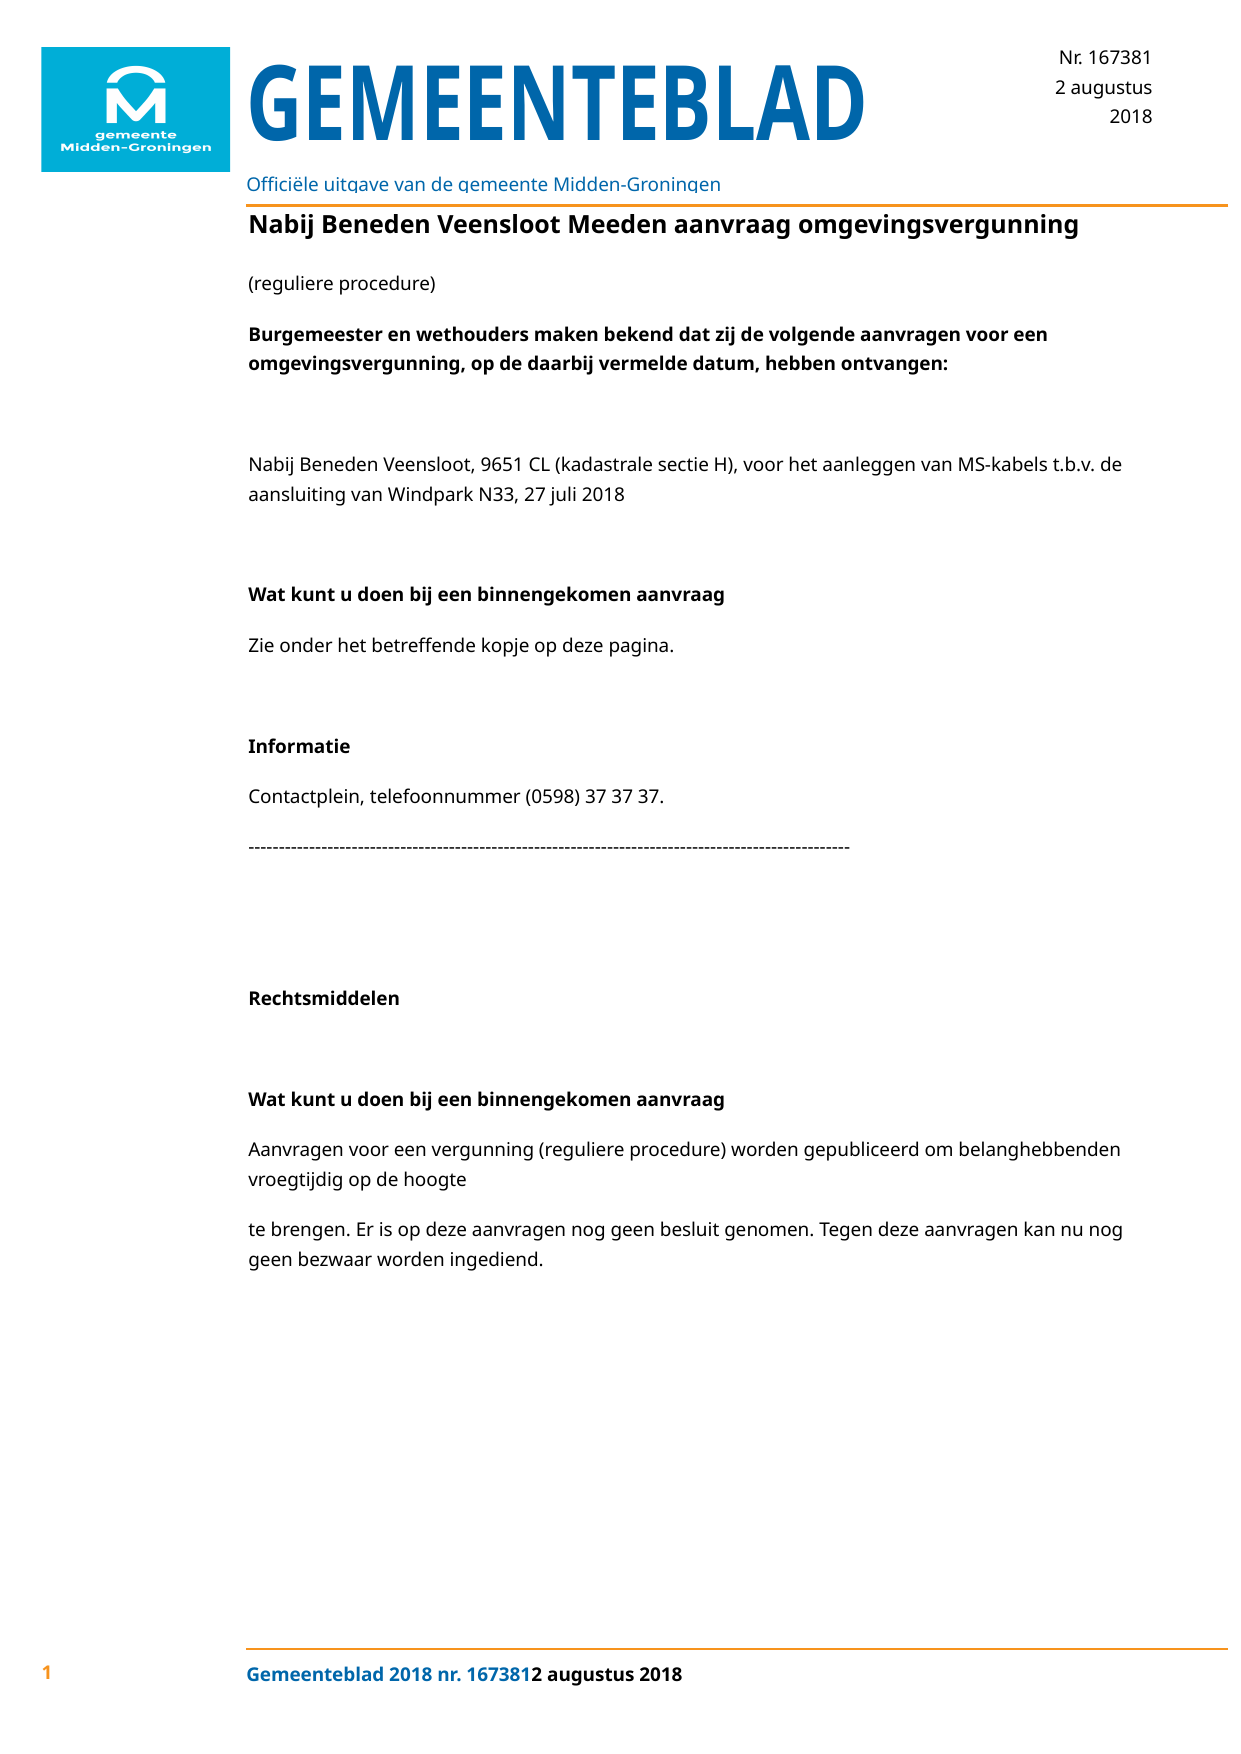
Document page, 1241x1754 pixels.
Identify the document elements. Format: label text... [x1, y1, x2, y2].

text Wat kunt u doen bij een binnengekomen aanvraag [248, 1086, 1152, 1111]
text (reguliere procedure) [248, 270, 1152, 296]
text Burgemeester en wethouders maken bekend dat zij de volgende aanvragen voor een omgevingsvergunning, op de daarbij vermelde datum, hebben ontvangen: [248, 321, 1152, 376]
text Nabij Beneden Veensloot Meeden aanvraag omgevingsvergunning [248, 207, 1152, 241]
text Wat kunt u doen bij een binnengekomen aanvraag [248, 582, 1152, 607]
text --------------------------------------------------------------------------------------------------- [248, 834, 1152, 859]
picture [108, 66, 164, 82]
text Rechtsmiddelen [248, 985, 1152, 1011]
text te brengen. Er is op deze aanvragen nog geen besluit genomen. Tegen deze aanvragen kan nu nog geen bezwaar worden ingediend. [248, 1216, 1152, 1271]
text Aanvragen voor een vergunning (reguliere procedure) worden gepubliceerd om belanghebbenden vroegtijdig op de hoogte [248, 1136, 1152, 1191]
text Zie onder het betreffende kopje op deze pagina. [248, 632, 1152, 658]
picture [107, 89, 165, 122]
picture [184, 146, 190, 153]
text Nabij Beneden Veensloot, 9651 CL (kadastrale sectie H), voor het aanleggen van MS-kabels t.b.v. de aansluiting van Windpark N33, 27 juli 2018 [248, 451, 1152, 506]
text Contactplein, telefoonnummer (0598) 37 37 37. [248, 783, 1152, 809]
text Informatie [248, 733, 1152, 758]
